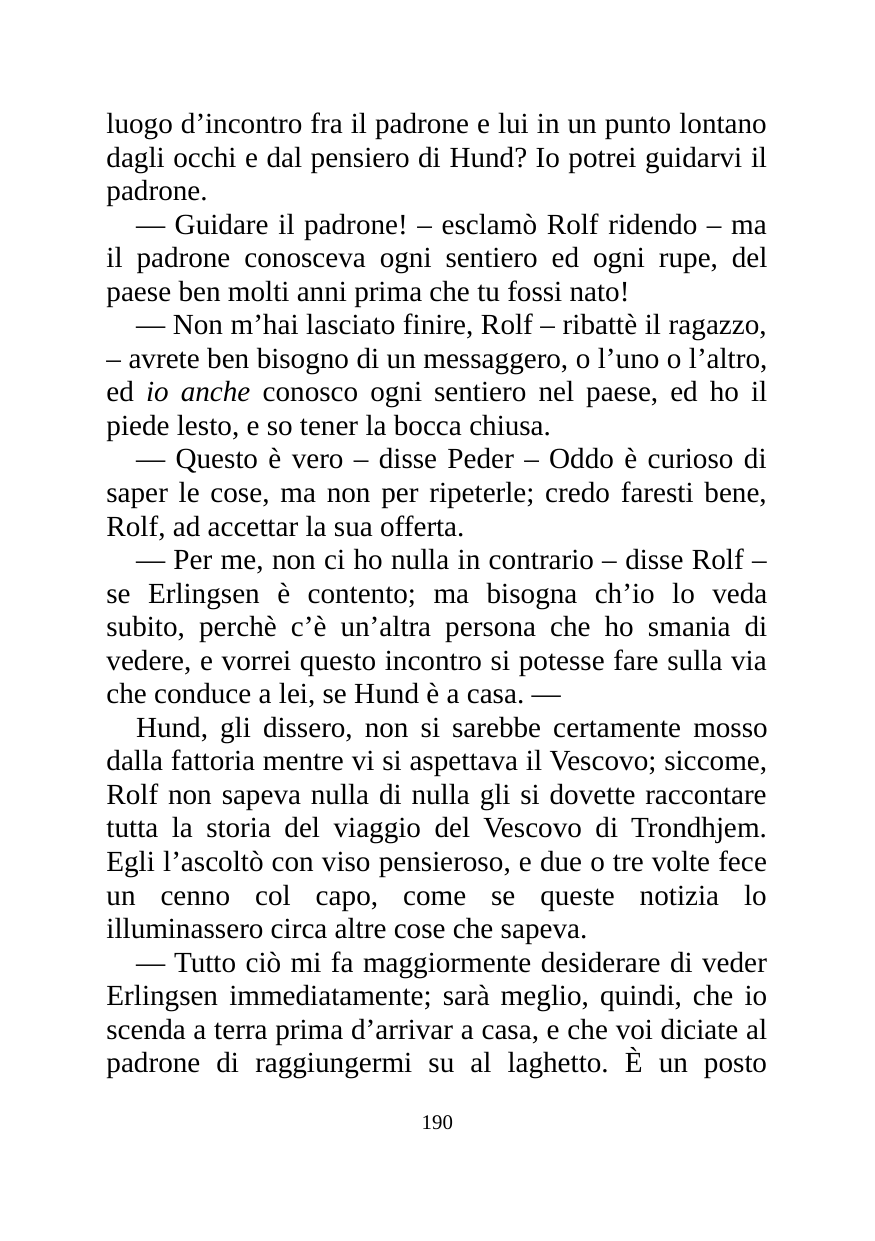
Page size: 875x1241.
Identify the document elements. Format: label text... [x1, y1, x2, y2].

text — Per me, non ci ho nulla in contrario – disse Rolf – se Erlingsen è contento; ma bisogna ch’io lo veda subito, perchè c’è un’altra persona che ho smania di vedere, e vorrei questo incontro si potesse fare sulla via che conduce a lei, se Hund è a casa. — [106, 542, 768, 710]
text — Non m’hai lasciato finire, Rolf – ribattè il ragazzo, – avrete ben bisogno di un messaggero, o l’uno o l’altro, ed io anche conosco ogni sentiero nel paese, ed ho il piede lesto, e so tener la bocca chiusa. [106, 307, 768, 442]
text — Questo è vero – disse Peder – Oddo è curioso di saper le cose, ma non per ripeterle; credo faresti bene, Rolf, ad accettar la sua offerta. [106, 442, 768, 542]
text — Guidare il padrone! – esclamò Rolf ridendo – ma il padrone conosceva ogni sentiero ed ogni rupe, del paese ben molti anni prima che tu fossi nato! [106, 207, 768, 307]
text luogo d’incontro fra il padrone e lui in un punto lontano dagli occhi e dal pensiero di Hund? Io potrei guidarvi il padrone. [106, 106, 768, 207]
text Hund, gli dissero, non si sarebbe certamente mosso dalla fattoria mentre vi si aspettava il Vescovo; siccome, Rolf non sapeva nulla di nulla gli si dovette raccontare tutta la storia del viaggio del Vescovo di Trondhjem. Egli l’ascoltò con viso pensieroso, e due o tre volte fece un cenno col capo, come se queste notizia lo illuminassero circa altre cose che sapeva. [106, 710, 768, 945]
text — Tutto ciò mi fa maggiormente desiderare di veder Erlingsen immediatamente; sarà meglio, quindi, che io scenda a terra prima d’arrivar a casa, e che voi diciate al padrone di raggiungermi su al laghetto. È un posto [106, 945, 768, 1079]
